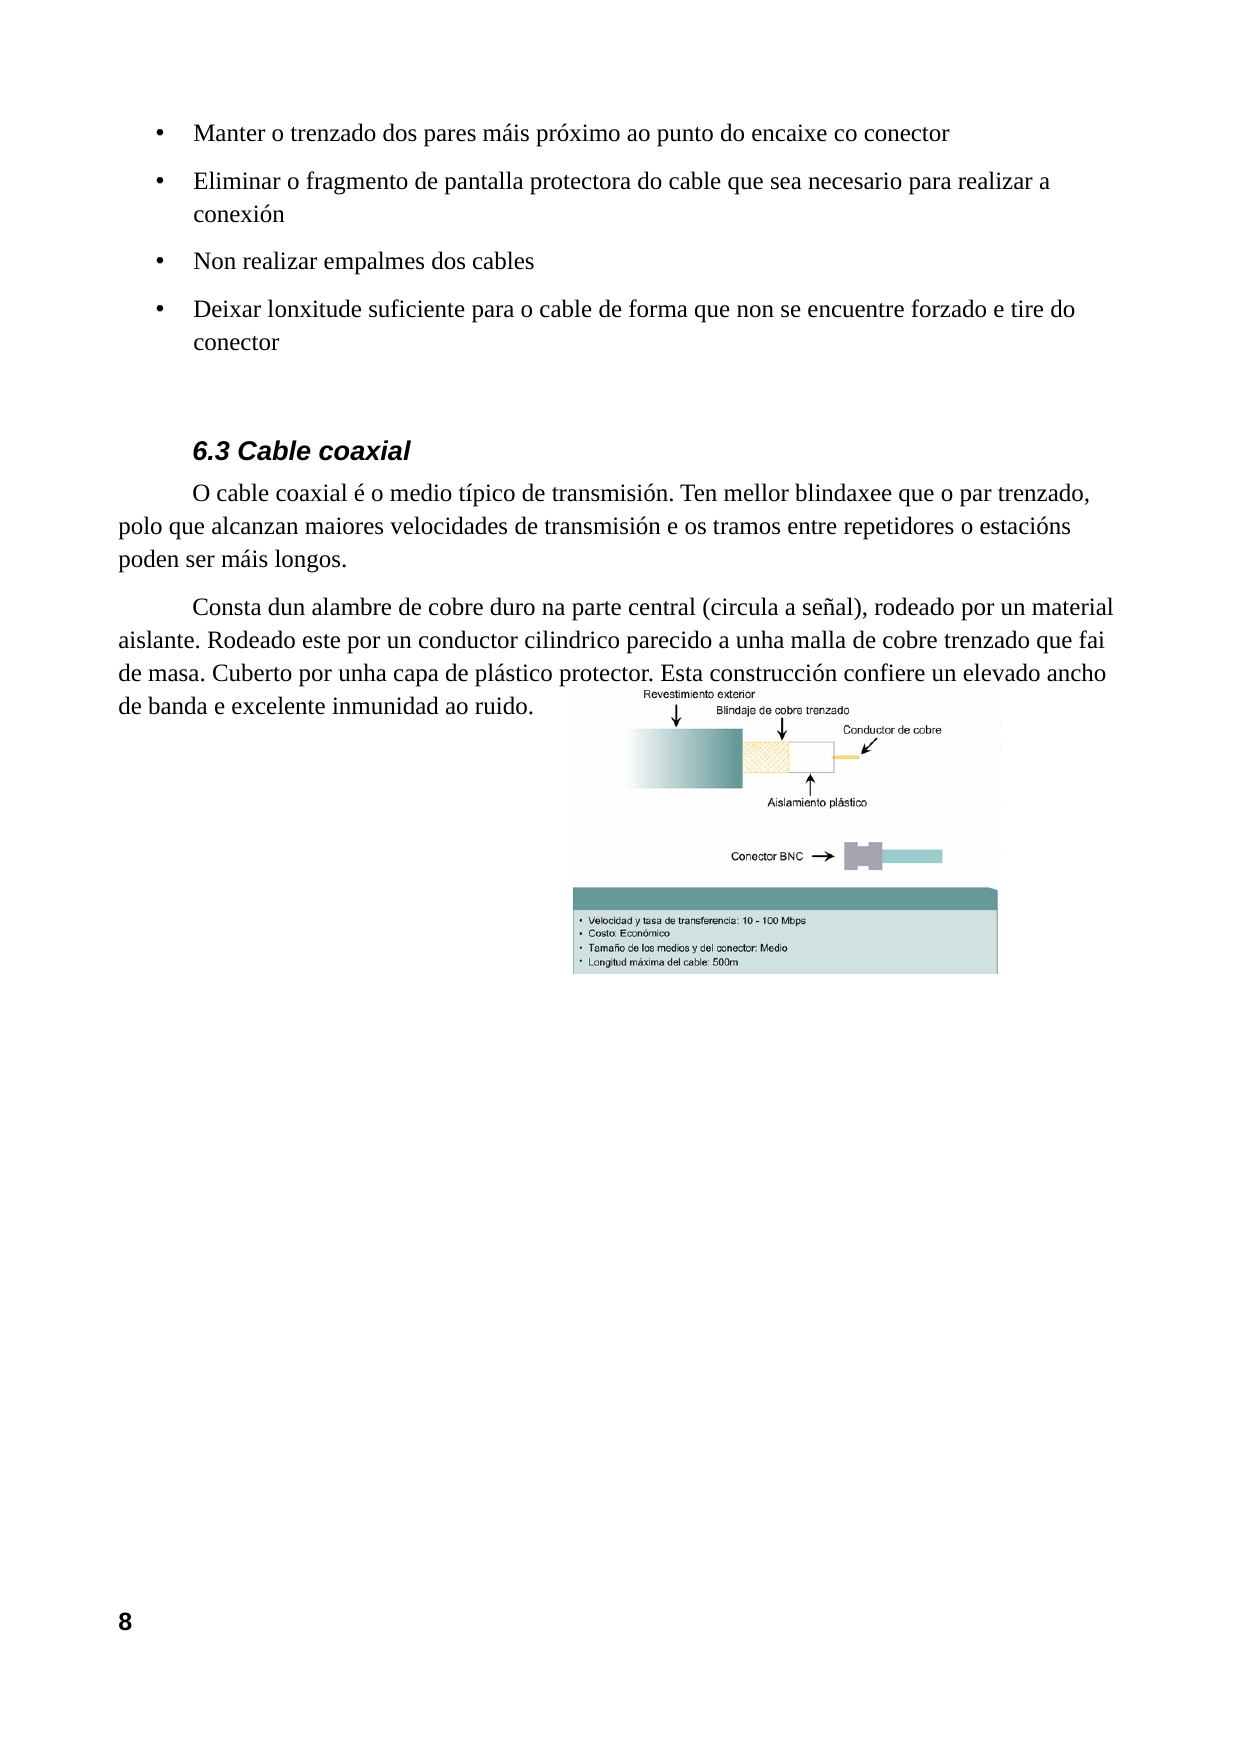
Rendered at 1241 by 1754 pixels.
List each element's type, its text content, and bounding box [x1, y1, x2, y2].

list Deixar lonxitude suficiente para o cable de forma que non se encuentre forzado e tire do conector [156, 294, 1122, 356]
list Manter o trenzado dos pares máis próximo ao punto do encaixe co conector [156, 118, 1122, 147]
text Consta dun alambre de cobre duro na parte central (circula a señal), rodeado por un material aislante. Rodeado este por un conductor cilindrico parecido a unha malla de cobre trenzado que fai de masa. Cuberto por unha capa de plástico protector. Esta construcción confiere un elevado ancho de banda e excelente inmunidad ao ruido. [118, 592, 1122, 720]
subtitle 6.3 Cable coaxial [118, 435, 1122, 466]
list Non realizar empalmes dos cables [156, 246, 1122, 275]
picture [573, 687, 1001, 974]
text O cable coaxial é o medio típico de transmisión. Ten mellor blindaxee que o par trenzado, polo que alcanzan maiores velocidades de transmisión e os tramos entre repetidores o estacións poden ser máis longos. [118, 478, 1122, 573]
list Eliminar o fragmento de pantalla protectora do cable que sea necesario para realizar a conexión [156, 166, 1122, 227]
